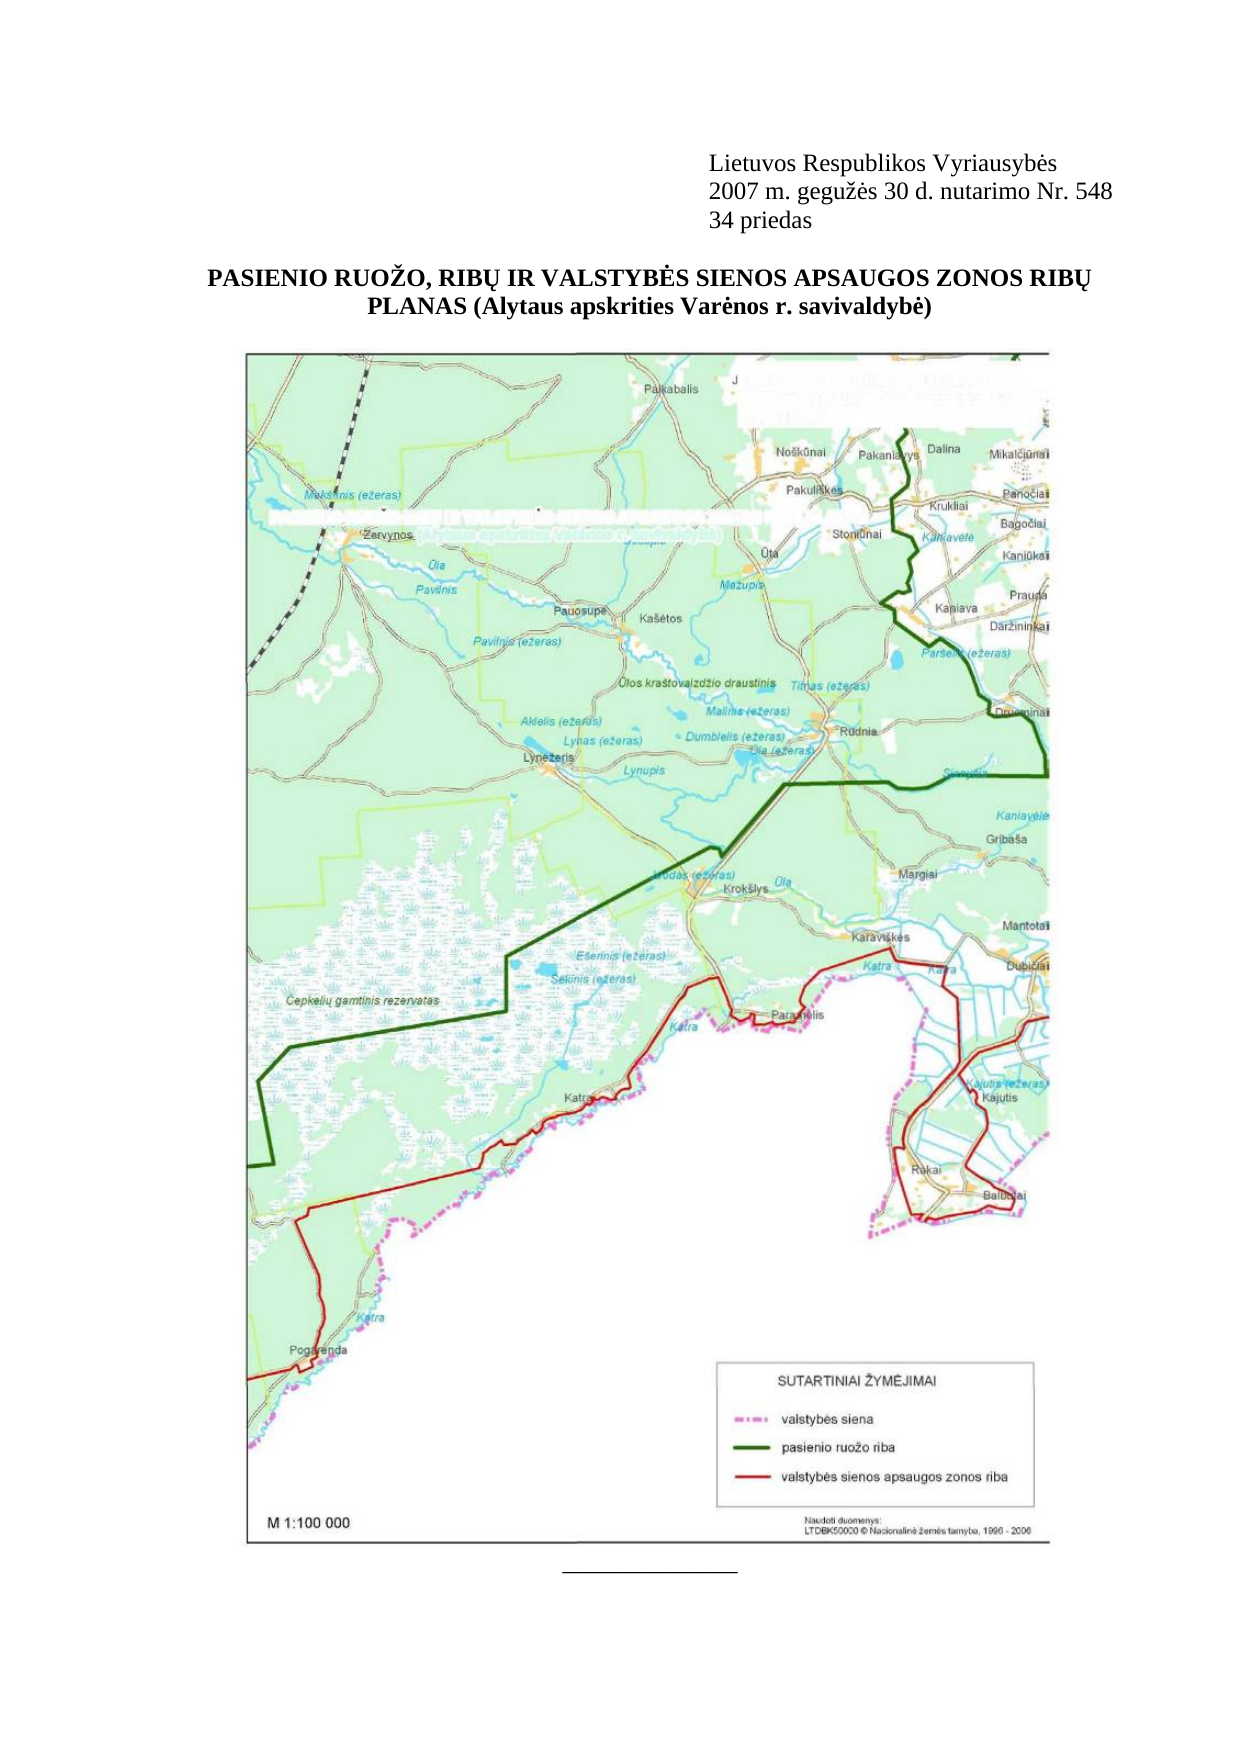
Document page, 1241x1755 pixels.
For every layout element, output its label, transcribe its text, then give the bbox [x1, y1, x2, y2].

text ______________ [177, 1547, 1122, 1576]
text 34 priedas [177, 205, 1122, 234]
text Lietuvos Respublikos Vyriausybės [177, 148, 1122, 176]
text 2007 m. gegužės 30 d. nutarimo Nr. 548 [177, 176, 1122, 205]
text PASIENIO RUOŽO, RIBŲ IR VALSTYBĖS SIENOS APSAUGOS ZONOS RIBŲ PLANAS (Alytaus apskrities Varėnos r. savivaldybė) [177, 263, 1122, 320]
